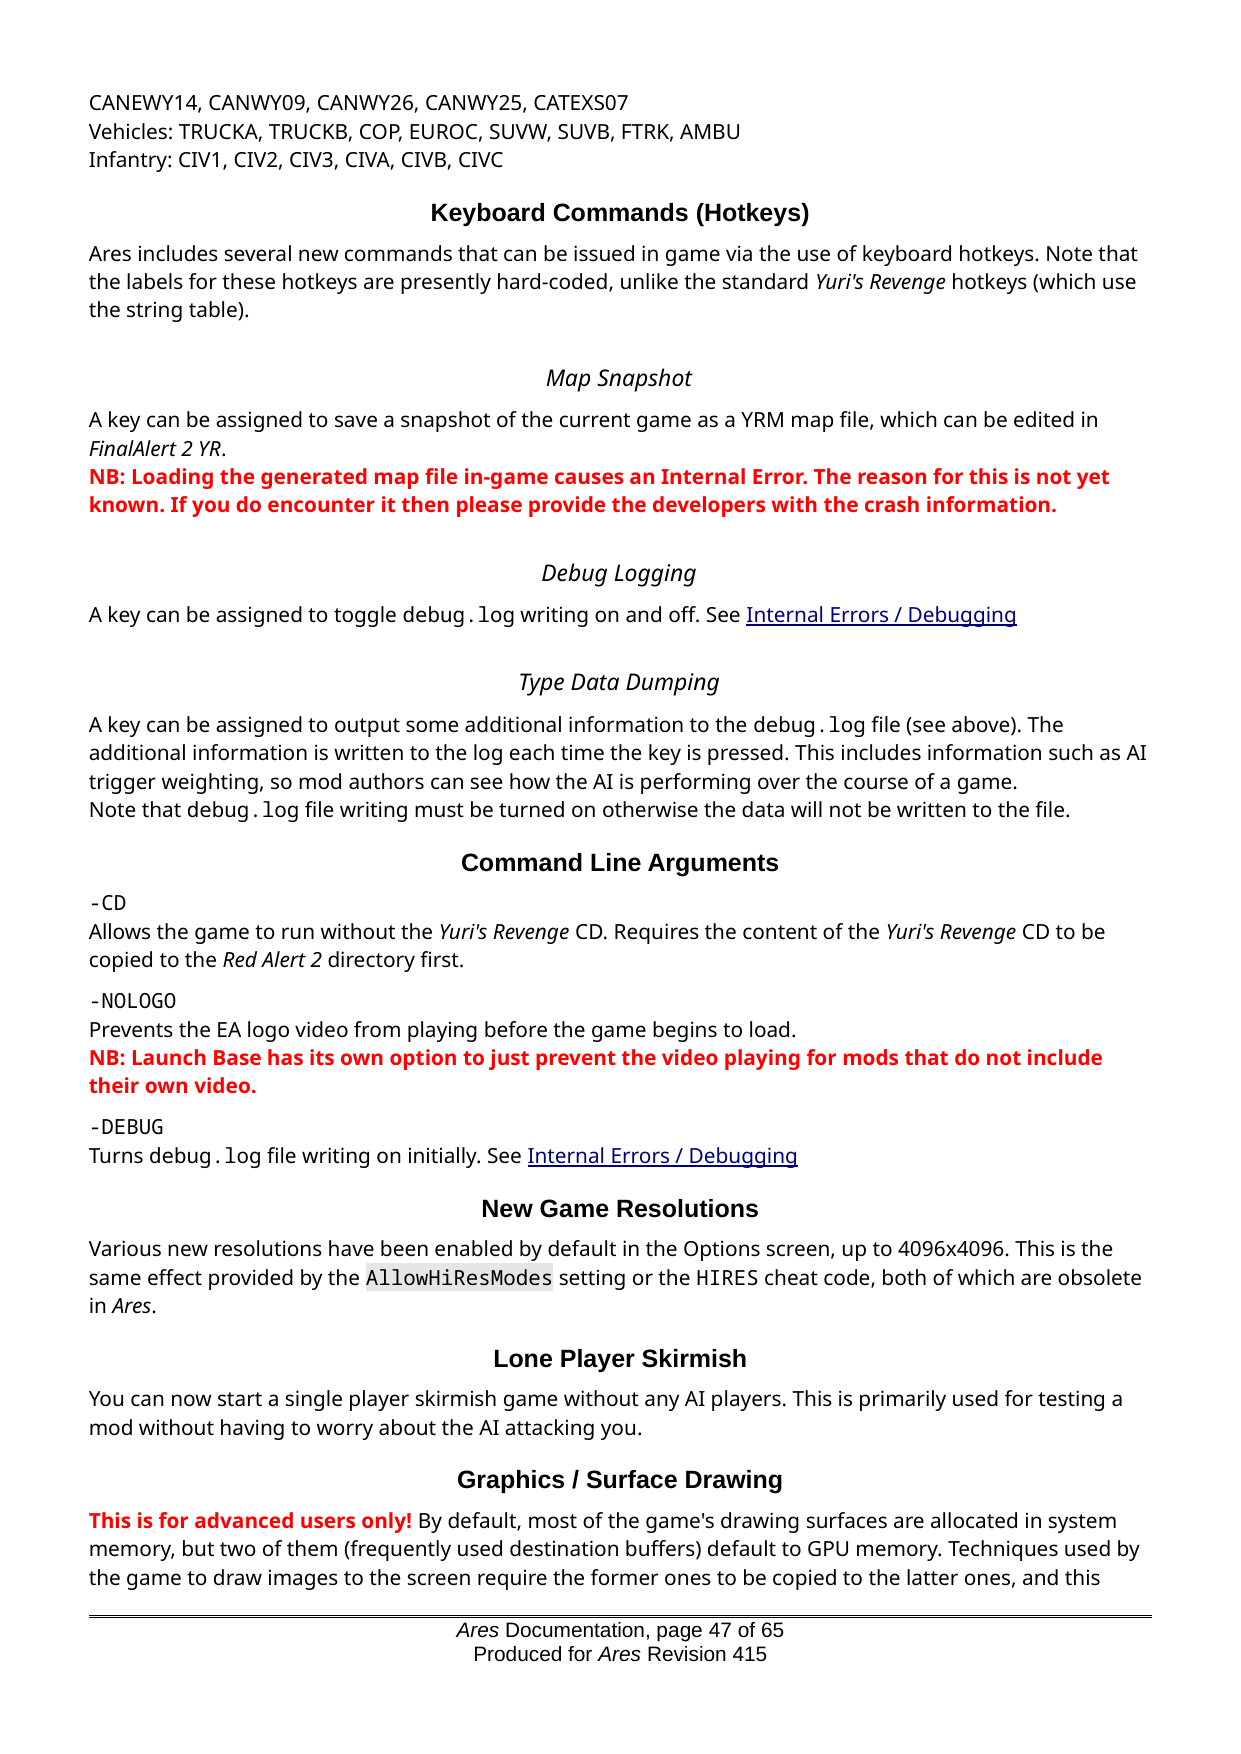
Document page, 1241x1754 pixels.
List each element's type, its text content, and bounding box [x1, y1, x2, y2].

subtitle Graphics / Surface Drawing [88, 1465, 1152, 1494]
text Various new resolutions have been enabled by default in the Options screen, up to 4096x4096. This is the same effect provided by the AllowHiResModes setting or the HIRES cheat code, both of which are obsolete in Ares. [88, 1234, 1152, 1319]
subtitle Lone Player Skirmish [88, 1344, 1152, 1372]
text -NOLOGO Prevents the EA logo video from playing before the game begins to load. NB: Launch Base has its own option to just prevent the video playing for mods that do not include their own video. [88, 986, 1152, 1100]
text -CD Allows the game to run without the Yuri's Revenge CD. Requires the content of the Yuri's Revenge CD to be copied to the Red Alert 2 directory first. [88, 888, 1152, 974]
text You can now start a single player skirmish game without any AI players. This is primarily used for testing a mod without having to worry about the AI attacking you. [88, 1384, 1152, 1441]
subtitle Command Line Arguments [88, 848, 1152, 877]
subtitle Debug Logging [88, 556, 1152, 588]
text A key can be assigned to toggle debug.log writing on and off. See Internal Errors / Debugging [88, 600, 1152, 629]
text A key can be assigned to save a snapshot of the current game as a YRM map file, which can be edited in FinalAlert 2 YR. NB: Loading the generated map file in-game causes an Internal Error. The reason for this is not yet known. If you do encounter it then please provide the developers with the crash information. [88, 405, 1152, 519]
subtitle Keyboard Commands (Hotkeys) [88, 198, 1152, 227]
subtitle Type Data Dumping [88, 666, 1152, 697]
subtitle Map Snapshot [88, 361, 1152, 393]
text This is for advanced users only! By default, most of the game's drawing surfaces are allocated in system memory, but two of them (frequently used destination buffers) default to GPU memory. Techniques used by the game to draw images to the screen require the former ones to be copied to the latter ones, and this [88, 1506, 1152, 1591]
text A key can be assigned to output some additional information to the debug.log file (see above). The additional information is written to the log each time the key is pressed. This includes information such as AI trigger weighting, so mod authors can see how the AI is performing over the course of a game. Note that debug.log file writing must be turned on otherwise the data will not be written to the file. [88, 710, 1152, 824]
text -DEBUG Turns debug.log file writing on initially. See Internal Errors / Debugging [88, 1112, 1152, 1169]
subtitle New Game Resolutions [88, 1194, 1152, 1222]
text Ares includes several new commands that can be issued in game via the use of keyboard hotkeys. Note that the labels for these hotkeys are presently hard-coded, unlike the standard Yuri's Revenge hotkeys (which use the string table). [88, 239, 1152, 324]
text CANEWY14, CANWY09, CANWY26, CANWY25, CATEXS07 Vehicles: TRUCKA, TRUCKB, COP, EUROC, SUVW, SUVB, FTRK, AMBU Infantry: CIV1, CIV2, CIV3, CIVA, CIVB, CIVC [88, 88, 1152, 174]
